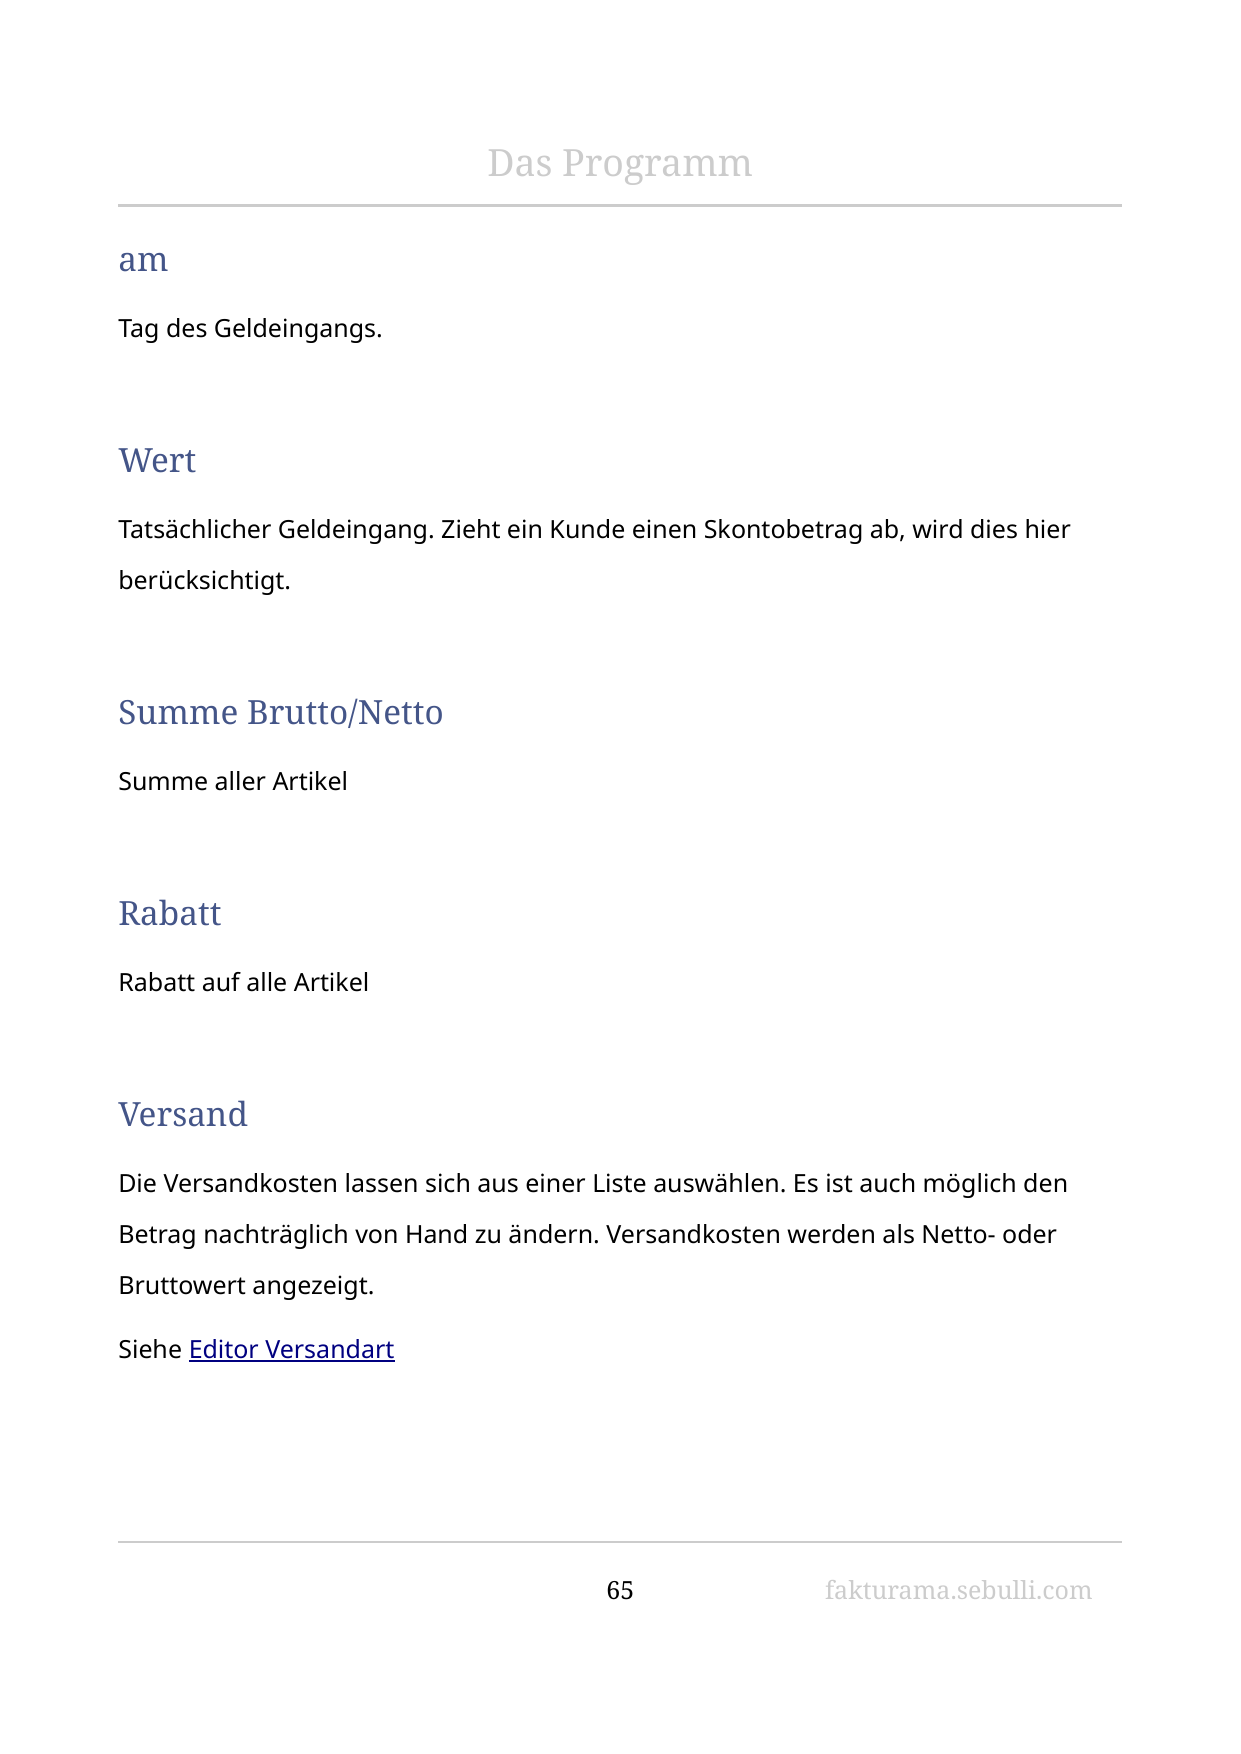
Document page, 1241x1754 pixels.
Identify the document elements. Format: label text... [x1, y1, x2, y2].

text Tatsächlicher Geldeingang. Zieht ein Kunde einen Skontobetrag ab, wird dies hier berücksichtigt. [118, 512, 1122, 597]
subtitle am [118, 236, 1122, 282]
text Summe aller Artikel [118, 764, 1122, 798]
text Rabatt auf alle Artikel [118, 965, 1122, 999]
text Siehe Editor Versandart [118, 1331, 1122, 1366]
subtitle Summe Brutto/Netto [118, 689, 1122, 734]
subtitle Wert [118, 437, 1122, 482]
subtitle Rabatt [118, 890, 1122, 935]
text Die Versandkosten lassen sich aus einer Liste auswählen. Es ist auch möglich den Betrag nachträglich von Hand zu ändern. Versandkosten werden als Netto- oder Bruttowert angezeigt. [118, 1166, 1122, 1302]
subtitle Versand [118, 1091, 1122, 1136]
text Tag des Geldeingangs. [118, 311, 1122, 345]
